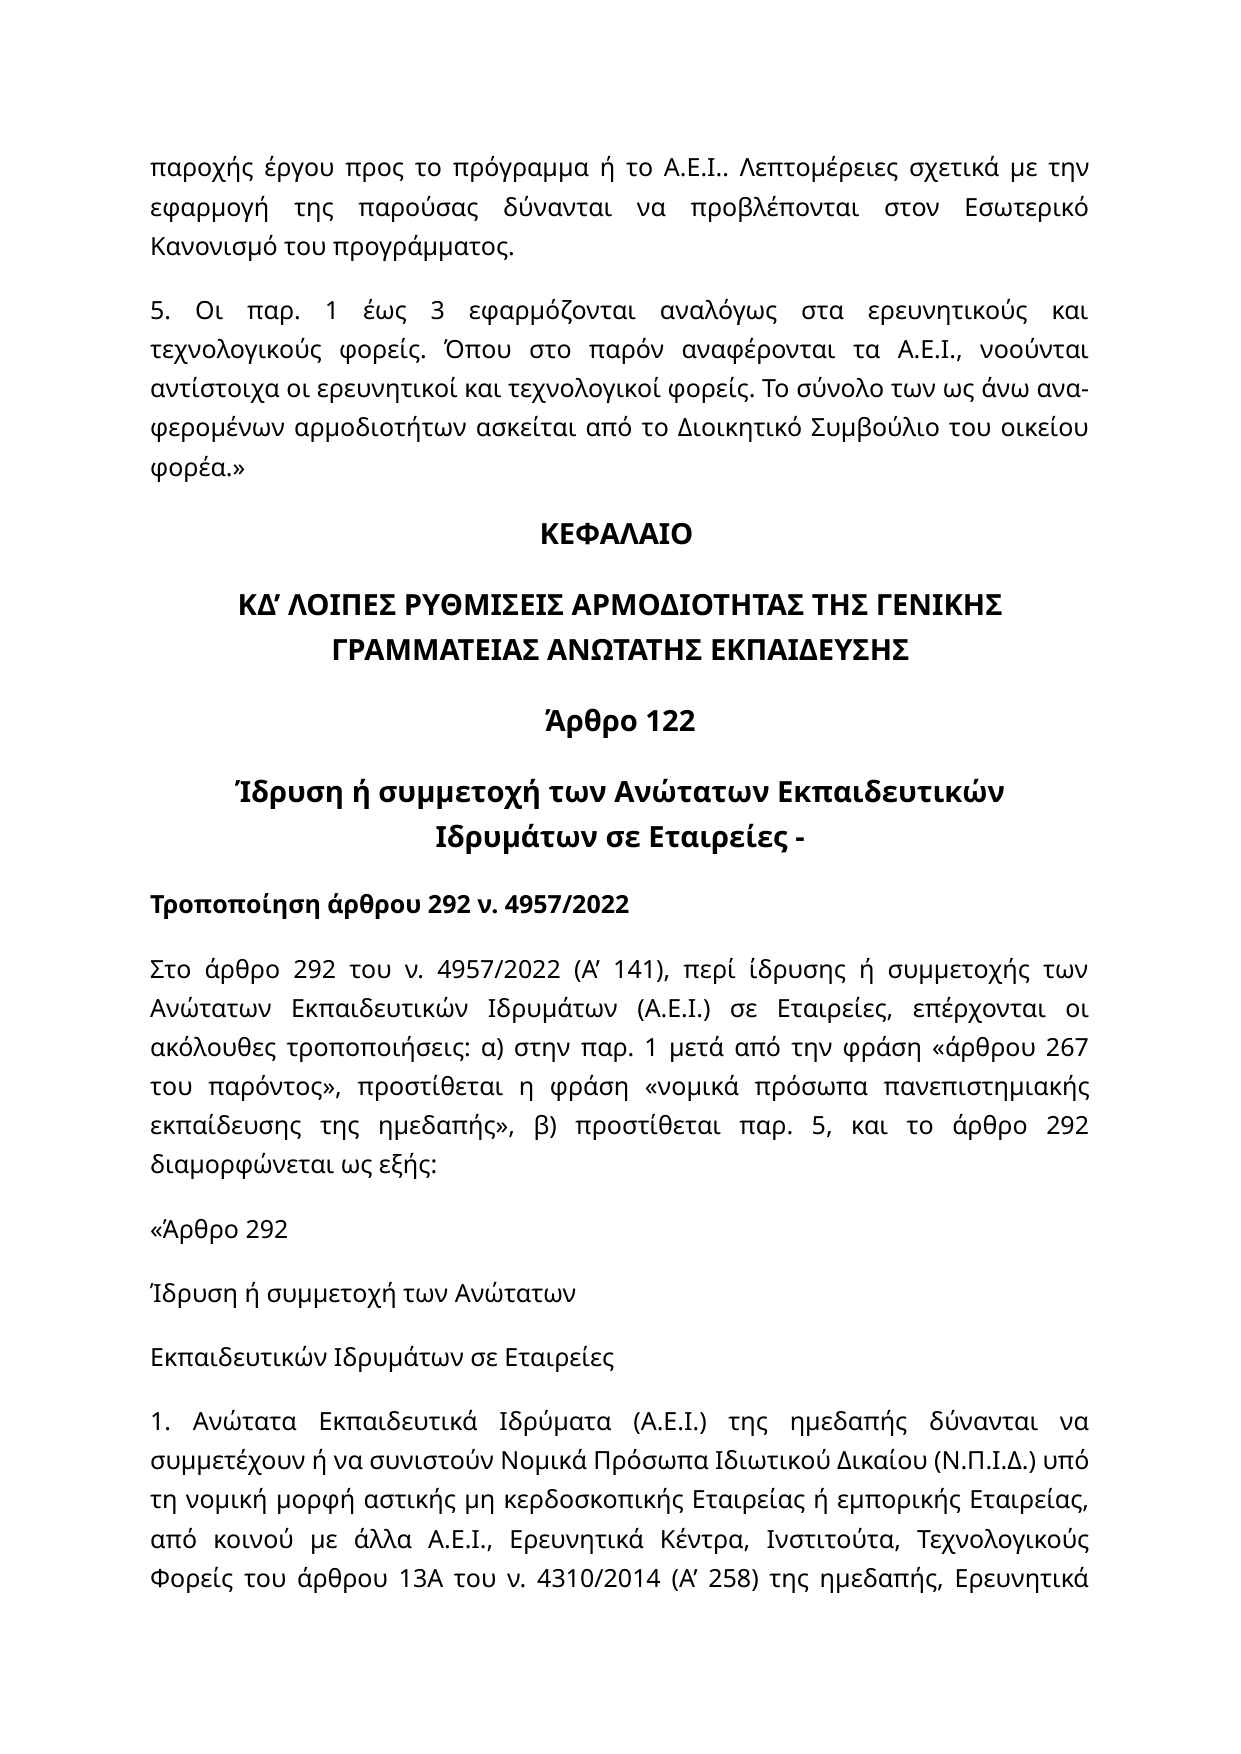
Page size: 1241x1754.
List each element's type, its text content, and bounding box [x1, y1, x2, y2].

text 5. Οι παρ. 1 έως 3 εφαρμόζονται αναλόγως στα ερευνητικούς και τεχνολογικούς φορείς. Όπου στο παρόν αναφέρονται τα Α.Ε.Ι., νοούνται αντίστοιχα οι ερευνητικοί και τεχνολογικοί φορείς. Το σύνολο των ως άνω ανα- φερομένων αρμοδιοτήτων ασκείται από το Διοικητικό Συμβούλιο του οικείου φορέα.» [150, 292, 1090, 483]
text παροχής έργου προς το πρόγραμμα ή το Α.Ε.Ι.. Λεπτομέρειες σχετικά με την εφαρμογή της παρούσας δύνανται να προβλέπονται στον Εσωτερικό Κανονισμό του προγράμματος. [150, 150, 1090, 262]
text Τροποποίηση άρθρου 292 ν. 4957/2022 [150, 887, 1090, 921]
text Εκπαιδευτικών Ιδρυμάτων σε Εταιρείες [150, 1339, 1090, 1374]
subtitle Άρθρο 122 [150, 700, 1090, 740]
subtitle Ίδρυση ή συμμετοχή των Ανώτατων Εκπαιδευτικών Ιδρυμάτων σε Εταιρείες - [150, 771, 1090, 856]
text 1. Ανώτατα Εκπαιδευτικά Ιδρύματα (Α.Ε.Ι.) της ημεδαπής δύνανται να συμμετέχουν ή να συνιστούν Νομικά Πρόσωπα Ιδιωτικού Δικαίου (Ν.Π.Ι.Δ.) υπό τη νομική μορφή αστικής μη κερδοσκοπικής Εταιρείας ή εμπορικής Εταιρείας, από κοινού με άλλα Α.Ε.Ι., Ερευνητικά Κέντρα, Ινστιτούτα, Τεχνολογικούς Φορείς του άρθρου 13Α του ν. 4310/2014 (Α’ 258) της ημεδαπής, Ερευνητικά [150, 1404, 1090, 1594]
text Στο άρθρο 292 του ν. 4957/2022 (Α’ 141), περί ίδρυσης ή συμμετοχής των Ανώτατων Εκπαιδευτικών Ιδρυμάτων (Α.Ε.Ι.) σε Εταιρείες, επέρχονται οι ακόλουθες τροποποιήσεις: α) στην παρ. 1 μετά από την φράση «άρθρου 267 του παρόντος», προστίθεται η φράση «νομικά πρόσωπα πανεπιστημιακής εκπαίδευσης της ημεδαπής», β) προστίθεται παρ. 5, και το άρθρο 292 διαμορφώνεται ως εξής: [150, 951, 1090, 1181]
subtitle ΚΕΦΑΛΑΙΟ [150, 513, 1090, 553]
subtitle ΚΔ’ ΛΟΙΠΕΣ ΡΥΘΜΙΣΕΙΣ ΑΡΜΟΔΙΟΤΗΤΑΣ ΤΗΣ ΓΕΝΙΚΗΣ ΓΡΑΜΜΑΤΕΙΑΣ ΑΝΩΤΑΤΗΣ ΕΚΠΑΙΔΕΥΣΗΣ [150, 584, 1090, 669]
text «Άρθρο 292 [150, 1211, 1090, 1245]
text Ίδρυση ή συμμετοχή των Ανώτατων [150, 1275, 1090, 1309]
